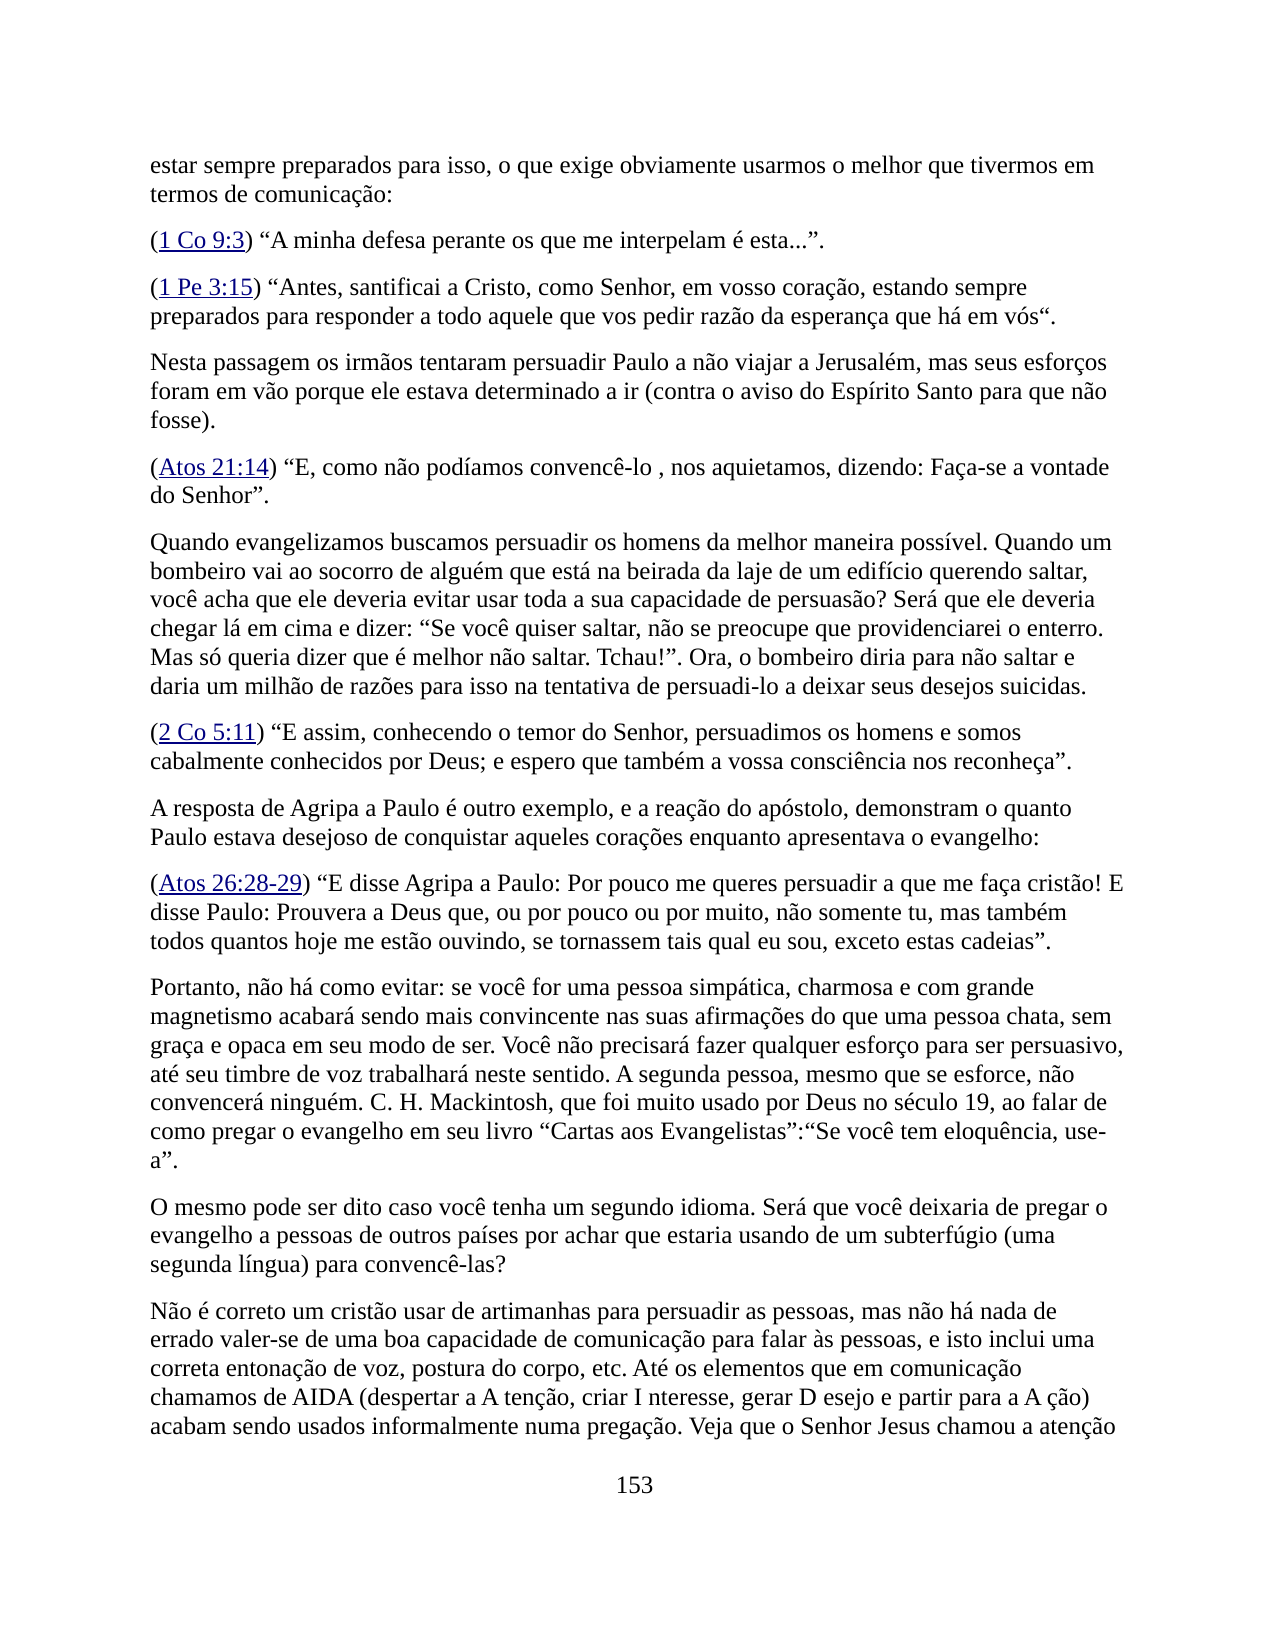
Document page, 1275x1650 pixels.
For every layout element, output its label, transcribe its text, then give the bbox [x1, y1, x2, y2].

text estar sempre preparados para isso, o que exige obviamente usarmos o melhor que tivermos em termos de comunicação: [150, 150, 1125, 207]
text (2 Co 5:11) “E assim, conhecendo o temor do Senhor, persuadimos os homens e somos cabalmente conhecidos por Deus; e espero que também a vossa consciência nos reconheça”. [150, 717, 1125, 775]
text Não é correto um cristão usar de artimanhas para persuadir as pessoas, mas não há nada de errado valer-se de uma boa capacidade de comunicação para falar às pessoas, e isto inclui uma correta entonação de voz, postura do corpo, etc. Até os elementos que em comunicação chamamos de AIDA (despertar a A tenção, criar I nteresse, gerar D esejo e partir para a A ção) acabam sendo usados informalmente numa pregação. Veja que o Senhor Jesus chamou a atenção [150, 1296, 1125, 1439]
text A resposta de Agripa a Paulo é outro exemplo, e a reação do apóstolo, demonstram o quanto Paulo estava desejoso de conquistar aqueles corações enquanto apresentava o evangelho: [150, 793, 1125, 850]
text O mesmo pode ser dito caso você tenha um segundo idioma. Será que você deixaria de pregar o evangelho a pessoas de outros países por achar que estaria usando de um subterfúgio (uma segunda língua) para convencê-las? [150, 1192, 1125, 1278]
text (Atos 21:14) “E, como não podíamos convencê-lo , nos aquietamos, dizendo: Faça-se a vontade do Senhor”. [150, 452, 1125, 509]
text (1 Co 9:3) “A minha defesa perante os que me interpelam é esta...”. [150, 225, 1125, 254]
text (Atos 26:28-29) “E disse Agripa a Paulo: Por pouco me queres persuadir a que me faça cristão! E disse Paulo: Prouvera a Deus que, ou por pouco ou por muito, não somente tu, mas também todos quantos hoje me estão ouvindo, se tornassem tais qual eu sou, exceto estas cadeias”. [150, 868, 1125, 954]
text (1 Pe 3:15) “Antes, santificai a Cristo, como Senhor, em vosso coração, estando sempre preparados para responder a todo aquele que vos pedir razão da esperança que há em vós“. [150, 272, 1125, 329]
text Portanto, não há como evitar: se você for uma pessoa simpática, charmosa e com grande magnetismo acabará sendo mais convincente nas suas afirmações do que uma pessoa chata, sem graça e opaca em seu modo de ser. Você não precisará fazer qualquer esforço para ser persuasivo, até seu timbre de voz trabalhará neste sentido. A segunda pessoa, mesmo que se esforce, não convencerá ninguém. C. H. Mackintosh, que foi muito usado por Deus no século 19, ao falar de como pregar o evangelho em seu livro “Cartas aos Evangelistas”:“Se você tem eloquência, use-a”. [150, 972, 1125, 1174]
text Nesta passagem os irmãos tentaram persuadir Paulo a não viajar a Jerusalém, mas seus esforços foram em vão porque ele estava determinado a ir (contra o aviso do Espírito Santo para que não fosse). [150, 347, 1125, 434]
text Quando evangelizamos buscamos persuadir os homens da melhor maneira possível. Quando um bombeiro vai ao socorro de alguém que está na beirada da laje de um edifício querendo saltar, você acha que ele deveria evitar usar toda a sua capacidade de persuasão? Será que ele deveria chegar lá em cima e dizer: “Se você quiser saltar, não se preocupe que providenciarei o enterro. Mas só queria dizer que é melhor não saltar. Tchau!”. Ora, o bombeiro diria para não saltar e daria um milhão de razões para isso na tentativa de persuadi-lo a deixar seus desejos suicidas. [150, 527, 1125, 699]
